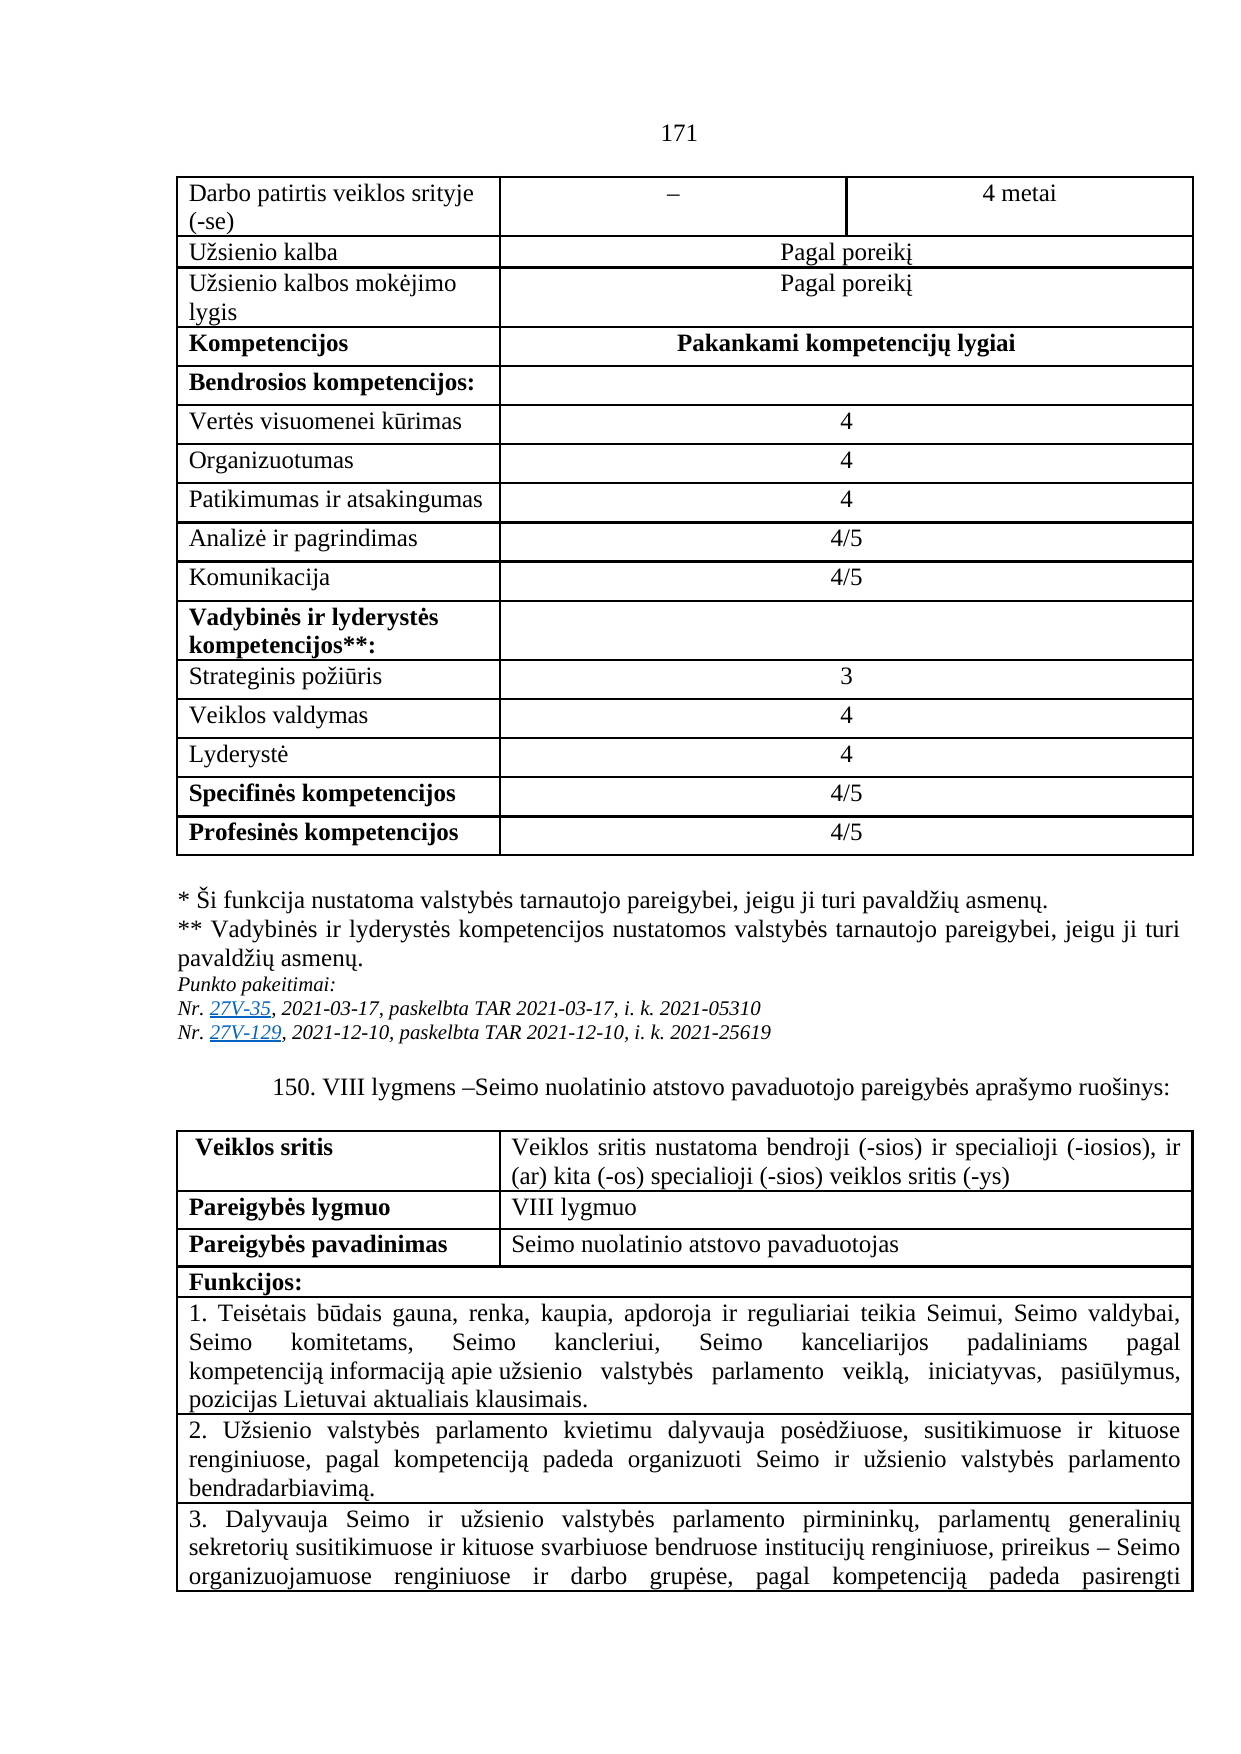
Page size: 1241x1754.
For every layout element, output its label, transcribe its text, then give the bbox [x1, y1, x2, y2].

table_cell 4 [501, 484, 1192, 521]
table_cell Seimo nuolatinio atstovo pavaduotojas [501, 1230, 1191, 1265]
text * Ši funkcija nustatoma valstybės tarnautojo pareigybei, jeigu ji turi pavaldžių asmenų. [177, 885, 1181, 914]
table_cell – [501, 178, 845, 235]
table_cell Strateginis požiūris [178, 661, 499, 698]
table_cell [501, 367, 1192, 404]
text Nr. 27V-129, 2021-12-10, paskelbta TAR 2021-12-10, i. k. 2021-25619 [177, 1019, 1181, 1044]
text ** Vadybinės ir lyderystės kompetencijos nustatomos valstybės tarnautojo pareigybei, jeigu ji turi pavaldžių asmenų. [177, 914, 1181, 971]
table_cell VIII lygmuo [501, 1192, 1191, 1227]
table_header Veiklos sritis [178, 1132, 499, 1189]
table_cell Pareigybės pavadinimas [178, 1230, 499, 1265]
table_cell Komunikacija [178, 563, 499, 599]
table_header Veiklos sritis nustatoma bendroji (-sios) ir specialioji (-iosios), ir (ar) kita (-os) specialioji (-sios) veiklos sritis (-ys) [501, 1132, 1191, 1189]
text Punkto pakeitimai: [177, 971, 1181, 996]
table_cell Vadybinės ir lyderystės kompetencijos**: [178, 602, 499, 659]
table_cell Lyderystė [178, 739, 499, 776]
table_cell 4/5 [501, 524, 1192, 560]
table_cell Analizė ir pagrindimas [178, 524, 499, 560]
table_cell Užsienio kalba [178, 237, 499, 266]
table_cell 4/5 [501, 778, 1192, 815]
table_cell Vertės visuomenei kūrimas [178, 406, 499, 443]
table_cell Patikimumas ir atsakingumas [178, 484, 499, 521]
table_cell 3 [501, 661, 1192, 698]
table_cell [501, 602, 1192, 659]
table_cell Pagal poreikį [501, 269, 1192, 326]
table_cell 4 [501, 406, 1192, 443]
table_cell Pakankami kompetencijų lygiai [501, 328, 1192, 365]
text 150. VIII lygmens –Seimo nuolatinio atstovo pavaduotojo pareigybės aprašymo ruošinys: [177, 1072, 1181, 1101]
table_cell Profesinės kompetencijos [178, 818, 499, 854]
table_cell Funkcijos: [178, 1268, 1191, 1296]
table_cell 4 [501, 700, 1192, 737]
table_cell 2. Užsienio valstybės parlamento kvietimu dalyvauja posėdžiuose, susitikimuose ir kituose renginiuose, pagal kompetenciją padeda organizuoti Seimo ir užsienio valstybės parlamento bendradarbiavimą. [178, 1415, 1191, 1502]
table_cell Darbo patirtis veiklos srityje (-se) [178, 178, 499, 235]
table_cell Kompetencijos [178, 328, 499, 365]
table_cell 4/5 [501, 563, 1192, 599]
table_cell Pagal poreikį [501, 237, 1192, 266]
table_cell 4 metai [848, 178, 1192, 235]
table_cell 1. Teisėtais būdais gauna, renka, kaupia, apdoroja ir reguliariai teikia Seimui, Seimo valdybai, Seimo komitetams, Seimo kancleriui, Seimo kanceliarijos padaliniams pagal kompetenciją informaciją apie užsienio valstybės parlamento veiklą, iniciatyvas, pasiūlymus, pozicijas Lietuvai aktualiais klausimais. [178, 1298, 1191, 1413]
text Nr. 27V-35, 2021-03-17, paskelbta TAR 2021-03-17, i. k. 2021-05310 [177, 996, 1181, 1019]
table_cell Pareigybės lygmuo [178, 1192, 499, 1227]
table_cell 4 [501, 445, 1192, 482]
table_cell Specifinės kompetencijos [178, 778, 499, 815]
table_cell Užsienio kalbos mokėjimo lygis [178, 269, 499, 326]
table_cell Organizuotumas [178, 445, 499, 482]
table_cell 4 [501, 739, 1192, 776]
table_cell Veiklos valdymas [178, 700, 499, 737]
table_cell 3. Dalyvauja Seimo ir užsienio valstybės parlamento pirmininkų, parlamentų generalinių sekretorių susitikimuose ir kituose svarbiuose bendruose institucijų renginiuose, prireikus – Seimo organizuojamuose renginiuose ir darbo grupėse, pagal kompetenciją padeda pasirengti [178, 1504, 1191, 1590]
table_cell Bendrosios kompetencijos: [178, 367, 499, 404]
table_cell 4/5 [501, 818, 1192, 854]
